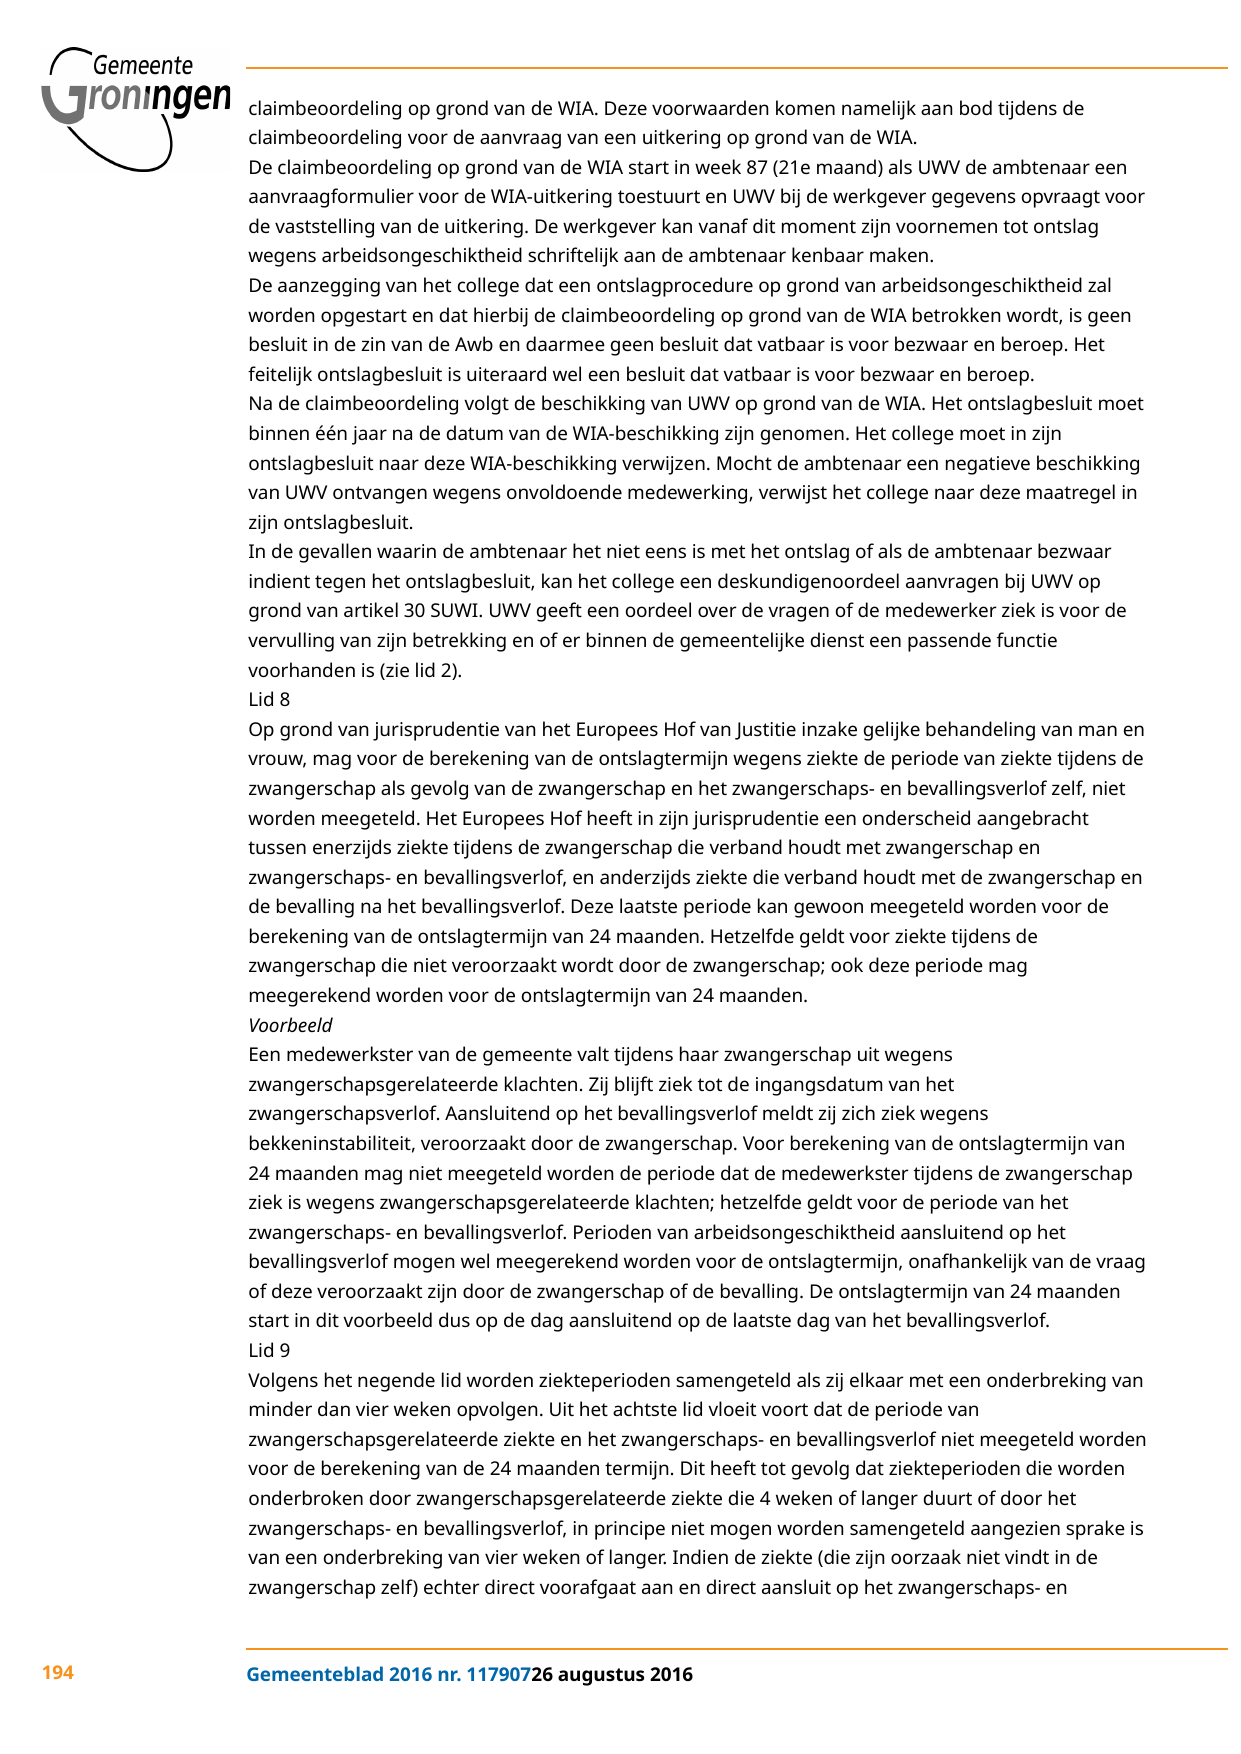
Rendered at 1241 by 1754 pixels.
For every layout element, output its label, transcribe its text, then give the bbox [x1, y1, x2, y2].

text Na de claimbeoordeling volgt de beschikking van UWV op grond van de WIA. Het ontslagbesluit moet binnen één jaar na de datum van de WIA-beschikking zijn genomen. Het college moet in zijn ontslagbesluit naar deze WIA-beschikking verwijzen. Mocht de ambtenaar een negatieve beschikking van UWV ontvangen wegens onvoldoende medewerking, verwijst het college naar deze maatregel in zijn ontslagbesluit. [248, 391, 1152, 535]
text Lid 8 [248, 686, 1152, 712]
text Volgens het negende lid worden ziekteperioden samengeteld als zij elkaar met een onderbreking van minder dan vier weken opvolgen. Uit het achtste lid vloeit voort dat de periode van zwangerschapsgerelateerde ziekte en het zwangerschaps- en bevallingsverlof niet meegeteld worden voor de berekening van de 24 maanden termijn. Dit heeft tot gevolg dat ziekteperioden die worden onderbroken door zwangerschapsgerelateerde ziekte die 4 weken of langer duurt of door het zwangerschaps- en bevallingsverlof, in principe niet mogen worden samengeteld aangezien sprake is van een onderbreking van vier weken of langer. Indien de ziekte (die zijn oorzaak niet vindt in de zwangerschap zelf) echter direct voorafgaat aan en direct aansluit op het zwangerschaps- en [248, 1367, 1152, 1600]
text In de gevallen waarin de ambtenaar het niet eens is met het ontslag of als de ambtenaar bezwaar indient tegen het ontslagbesluit, kan het college een deskundigenoordeel aanvragen bij UWV op grond van artikel 30 SUWI. UWV geeft een oordeel over de vragen of de medewerker ziek is voor de vervulling van zijn betrekking en of er binnen de gemeentelijke dienst een passende functie voorhanden is (zie lid 2). [248, 538, 1152, 683]
text Op grond van jurisprudentie van het Europees Hof van Justitie inzake gelijke behandeling van man en vrouw, mag voor de berekening van de ontslagtermijn wegens ziekte de periode van ziekte tijdens de zwangerschap als gevolg van de zwangerschap en het zwangerschaps- en bevallingsverlof zelf, niet worden meegeteld. Het Europees Hof heeft in zijn jurisprudentie een onderscheid aangebracht tussen enerzijds ziekte tijdens de zwangerschap die verband houdt met zwangerschap en zwangerschaps- en bevallingsverlof, en anderzijds ziekte die verband houdt met de zwangerschap en de bevalling na het bevallingsverlof. Deze laatste periode kan gewoon meegeteld worden voor de berekening van de ontslagtermijn van 24 maanden. Hetzelfde geldt voor ziekte tijdens de zwangerschap die niet veroorzaakt wordt door de zwangerschap; ook deze periode mag meegerekend worden voor de ontslagtermijn van 24 maanden. [248, 716, 1152, 1008]
text Lid 9 [248, 1337, 1152, 1363]
text Een medewerkster van de gemeente valt tijdens haar zwangerschap uit wegens zwangerschapsgerelateerde klachten. Zij blijft ziek tot de ingangsdatum van het zwangerschapsverlof. Aansluitend op het bevallingsverlof meldt zij zich ziek wegens bekkeninstabiliteit, veroorzaakt door de zwangerschap. Voor berekening van de ontslagtermijn van 24 maanden mag niet meegeteld worden de periode dat de medewerkster tijdens de zwangerschap ziek is wegens zwangerschapsgerelateerde klachten; hetzelfde geldt voor de periode van het zwangerschaps- en bevallingsverlof. Perioden van arbeidsongeschiktheid aansluitend op het bevallingsverlof mogen wel meegerekend worden voor de ontslagtermijn, onafhankelijk van de vraag of deze veroorzaakt zijn door de zwangerschap of de bevalling. De ontslagtermijn van 24 maanden start in dit voorbeeld dus op de dag aansluitend op de laatste dag van het bevallingsverlof. [248, 1041, 1152, 1333]
text De aanzegging van het college dat een ontslagprocedure op grond van arbeidsongeschiktheid zal worden opgestart en dat hierbij de claimbeoordeling op grond van de WIA betrokken wordt, is geen besluit in de zin van de Awb en daarmee geen besluit dat vatbaar is voor bezwaar en beroep. Het feitelijk ontslagbesluit is uiteraard wel een besluit dat vatbaar is voor bezwaar en beroep. [248, 272, 1152, 387]
text Voorbeeld [248, 1012, 1152, 1038]
text De claimbeoordeling op grond van de WIA start in week 87 (21e maand) als UWV de ambtenaar een aanvraagformulier voor de WIA-uitkering toestuurt en UWV bij de werkgever gegevens opvraagt voor de vaststelling van de uitkering. De werkgever kan vanaf dit moment zijn voornemen tot ontslag wegens arbeidsongeschiktheid schriftelijk aan de ambtenaar kenbaar maken. [248, 154, 1152, 268]
text claimbeoordeling op grond van de WIA. Deze voorwaarden komen namelijk aan bod tijdens de claimbeoordeling voor de aanvraag van een uitkering op grond van de WIA. [248, 95, 1152, 150]
picture [41, 47, 231, 172]
